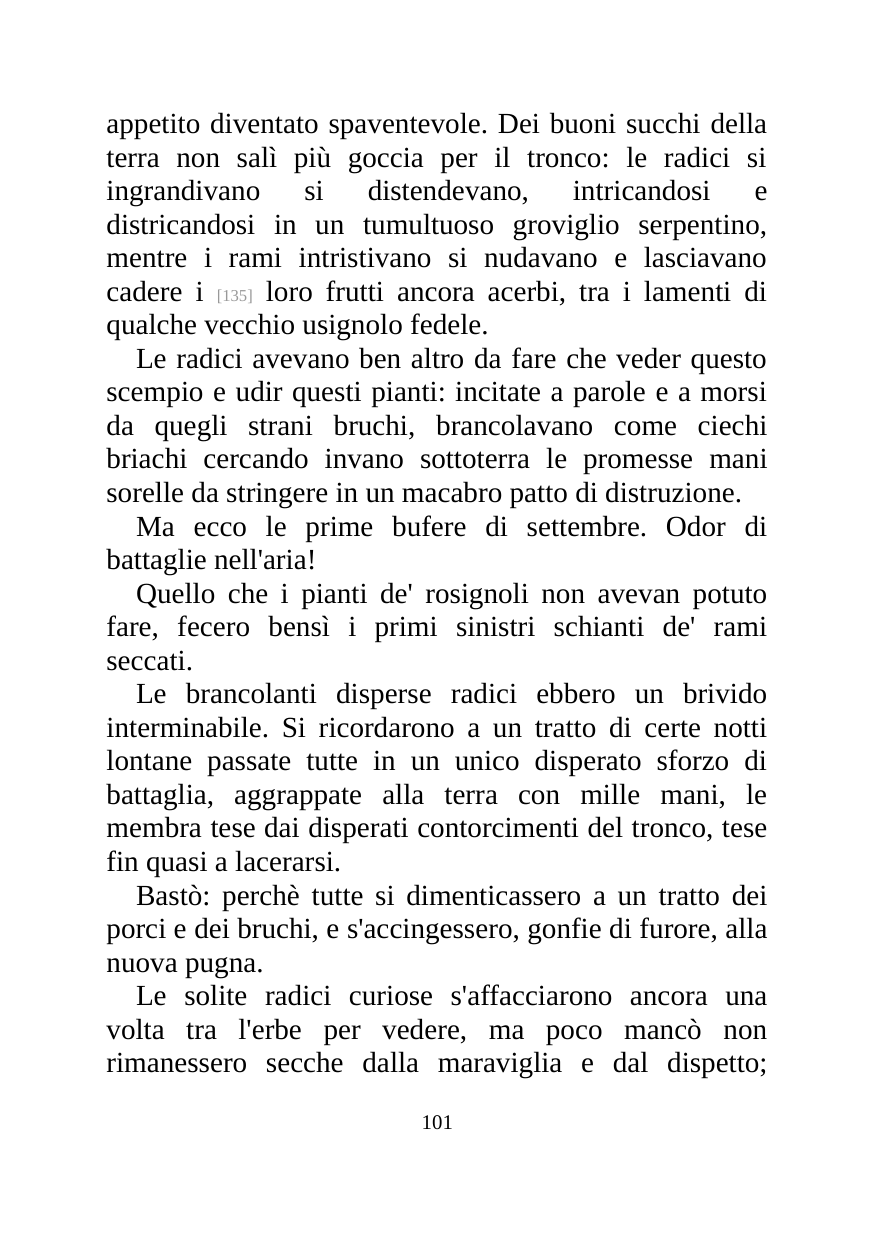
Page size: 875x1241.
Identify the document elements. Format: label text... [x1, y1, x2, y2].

text Quello che i pianti de' rosignoli non avevan potuto fare, fecero bensì i primi sinistri schianti de' rami seccati. [106, 576, 768, 676]
text Bastò: perchè tutte si dimenticassero a un tratto dei porci e dei bruchi, e s'accingessero, gonfie di furore, alla nuova pugna. [106, 878, 768, 978]
text appetito diventato spaventevole. Dei buoni succhi della terra non salì più goccia per il tronco: le radici si ingrandivano si distendevano, intricandosi e districandosi in un tumultuoso groviglio serpentino, mentre i rami intristivano si nudavano e lasciavano cadere i [135] loro frutti ancora acerbi, tra i lamenti di qualche vecchio usignolo fedele. [106, 106, 768, 341]
text Le radici avevano ben altro da fare che veder questo scempio e udir questi pianti: incitate a parole e a morsi da quegli strani bruchi, brancolavano come ciechi briachi cercando invano sottoterra le promesse mani sorelle da stringere in un macabro patto di distruzione. [106, 341, 768, 509]
text Le brancolanti disperse radici ebbero un brivido interminabile. Si ricordarono a un tratto di certe notti lontane passate tutte in un unico disperato sforzo di battaglia, aggrappate alla terra con mille mani, le membra tese dai disperati contorcimenti del tronco, tese fin quasi a lacerarsi. [106, 676, 768, 878]
text Ma ecco le prime bufere di settembre. Odor di battaglie nell'aria! [106, 509, 768, 576]
text Le solite radici curiose s'affacciarono ancora una volta tra l'erbe per vedere, ma poco mancò non rimanessero secche dalla maraviglia e dal dispetto; [106, 978, 768, 1079]
